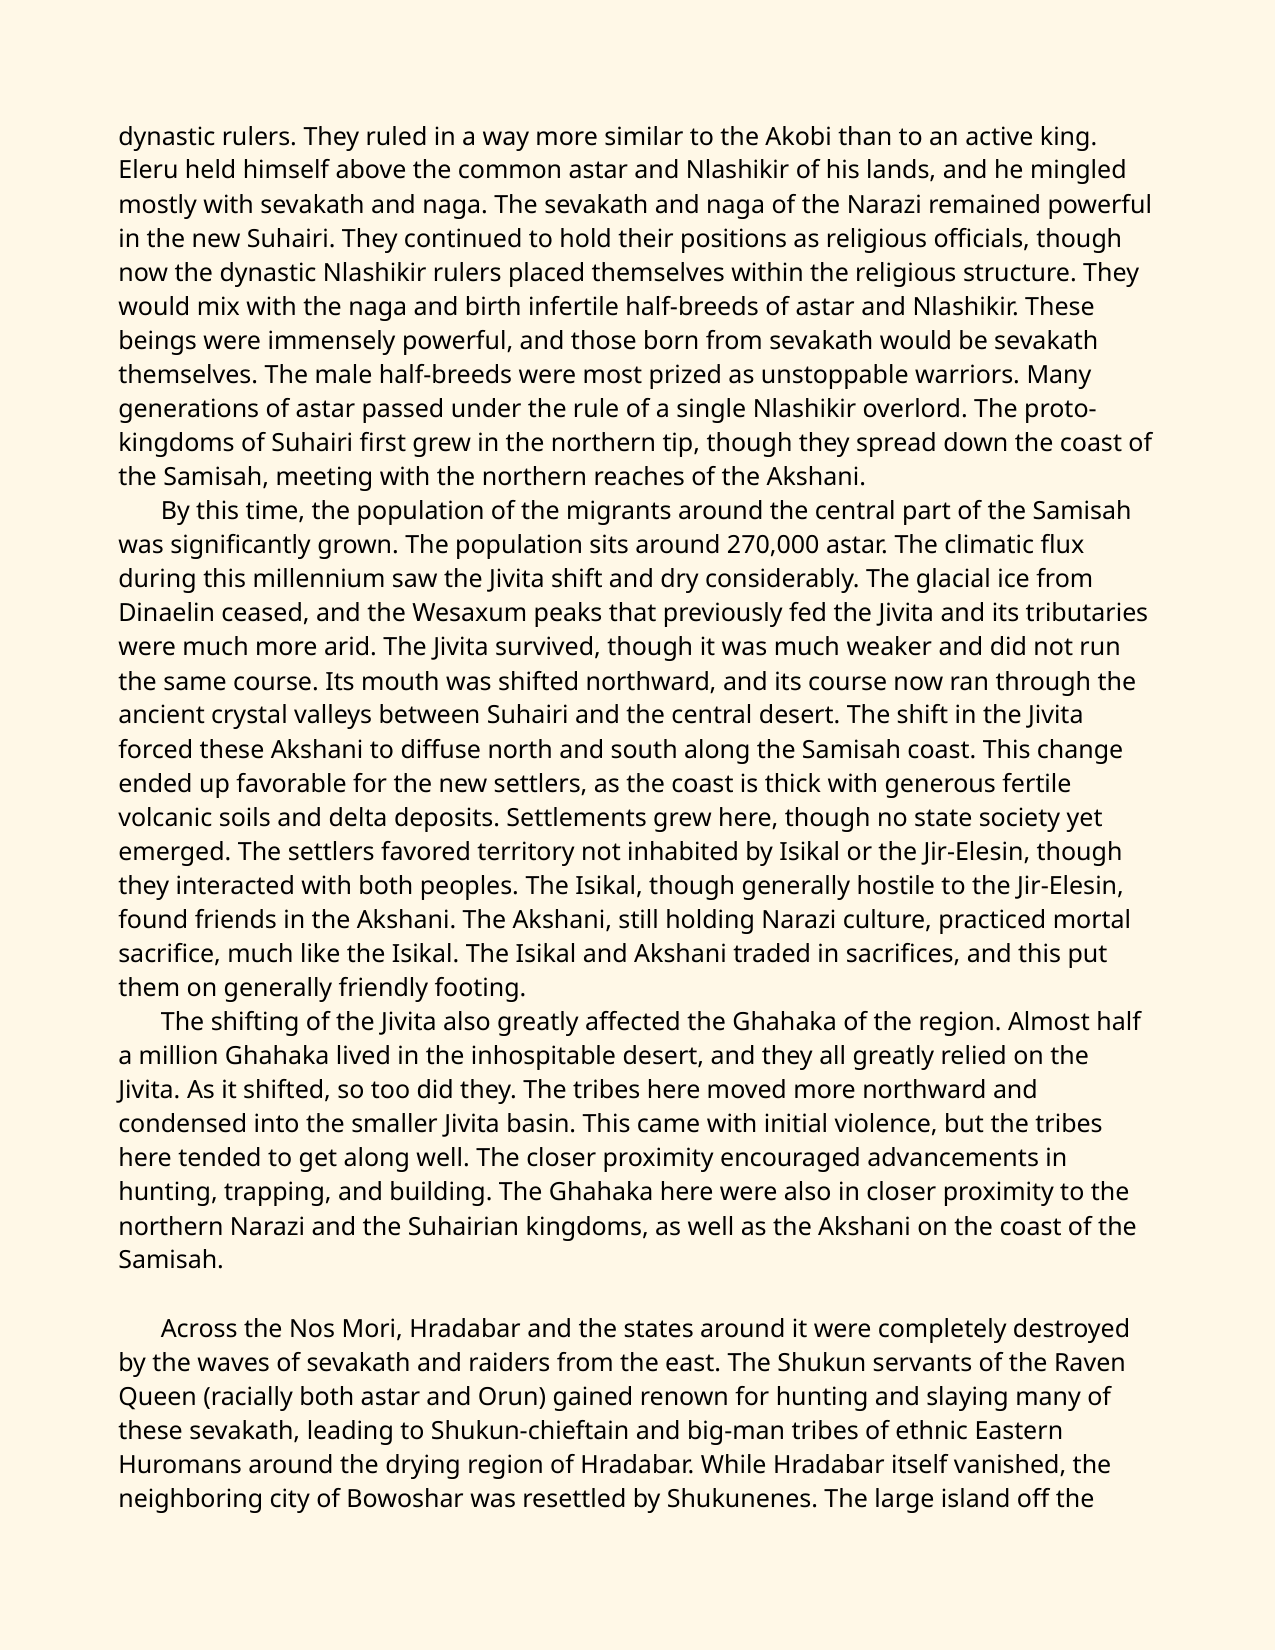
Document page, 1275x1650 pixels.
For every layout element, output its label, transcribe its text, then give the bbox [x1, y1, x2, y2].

text The shifting of the Jivita also greatly affected the Ghahaka of the region. Almost half a million Ghahaka lived in the inhospitable desert, and they all greatly relied on the Jivita. As it shifted, so too did they. The tribes here moved more northward and condensed into the smaller Jivita basin. This came with initial violence, but the tribes here tended to get along well. The closer proximity encouraged advancements in hunting, trapping, and building. The Ghahaka here were also in closer proximity to the northern Narazi and the Suhairian kingdoms, as well as the Akshani on the coast of the Samisah. [118, 1004, 1157, 1276]
text By this time, the population of the migrants around the central part of the Samisah was significantly grown. The population sits around 270,000 astar. The climatic flux during this millennium saw the Jivita shift and dry considerably. The glacial ice from Dinaelin ceased, and the Wesaxum peaks that previously fed the Jivita and its tributaries were much more arid. The Jivita survived, though it was much weaker and did not run the same course. Its mouth was shifted northward, and its course now ran through the ancient crystal valleys between Suhairi and the central desert. The shift in the Jivita forced these Akshani to diffuse north and south along the Samisah coast. This change ended up favorable for the new settlers, as the coast is thick with generous fertile volcanic soils and delta deposits. Settlements grew here, though no state society yet emerged. The settlers favored territory not inhabited by Isikal or the Jir-Elesin, though they interacted with both peoples. The Isikal, though generally hostile to the Jir-Elesin, found friends in the Akshani. The Akshani, still holding Narazi culture, practiced mortal sacrifice, much like the Isikal. The Isikal and Akshani traded in sacrifices, and this put them on generally friendly footing. [118, 493, 1157, 1004]
text Across the Nos Mori, Hradabar and the states around it were completely destroyed by the waves of sevakath and raiders from the east. The Shukun servants of the Raven Queen (racially both astar and Orun) gained renown for hunting and slaying many of these sevakath, leading to Shukun-chieftain and big-man tribes of ethnic Eastern Huromans around the drying region of Hradabar. While Hradabar itself vanished, the neighboring city of Bowoshar was resettled by Shukunenes. The large island off the [118, 1310, 1157, 1515]
text dynastic rulers. They ruled in a way more similar to the Akobi than to an active king. Eleru held himself above the common astar and Nlashikir of his lands, and he mingled mostly with sevakath and naga. The sevakath and naga of the Narazi remained powerful in the new Suhairi. They continued to hold their positions as religious officials, though now the dynastic Nlashikir rulers placed themselves within the religious structure. They would mix with the naga and birth infertile half-breeds of astar and Nlashikir. These beings were immensely powerful, and those born from sevakath would be sevakath themselves. The male half-breeds were most prized as unstoppable warriors. Many generations of astar passed under the rule of a single Nlashikir overlord. The proto-kingdoms of Suhairi first grew in the northern tip, though they spread down the coast of the Samisah, meeting with the northern reaches of the Akshani. [118, 118, 1157, 493]
